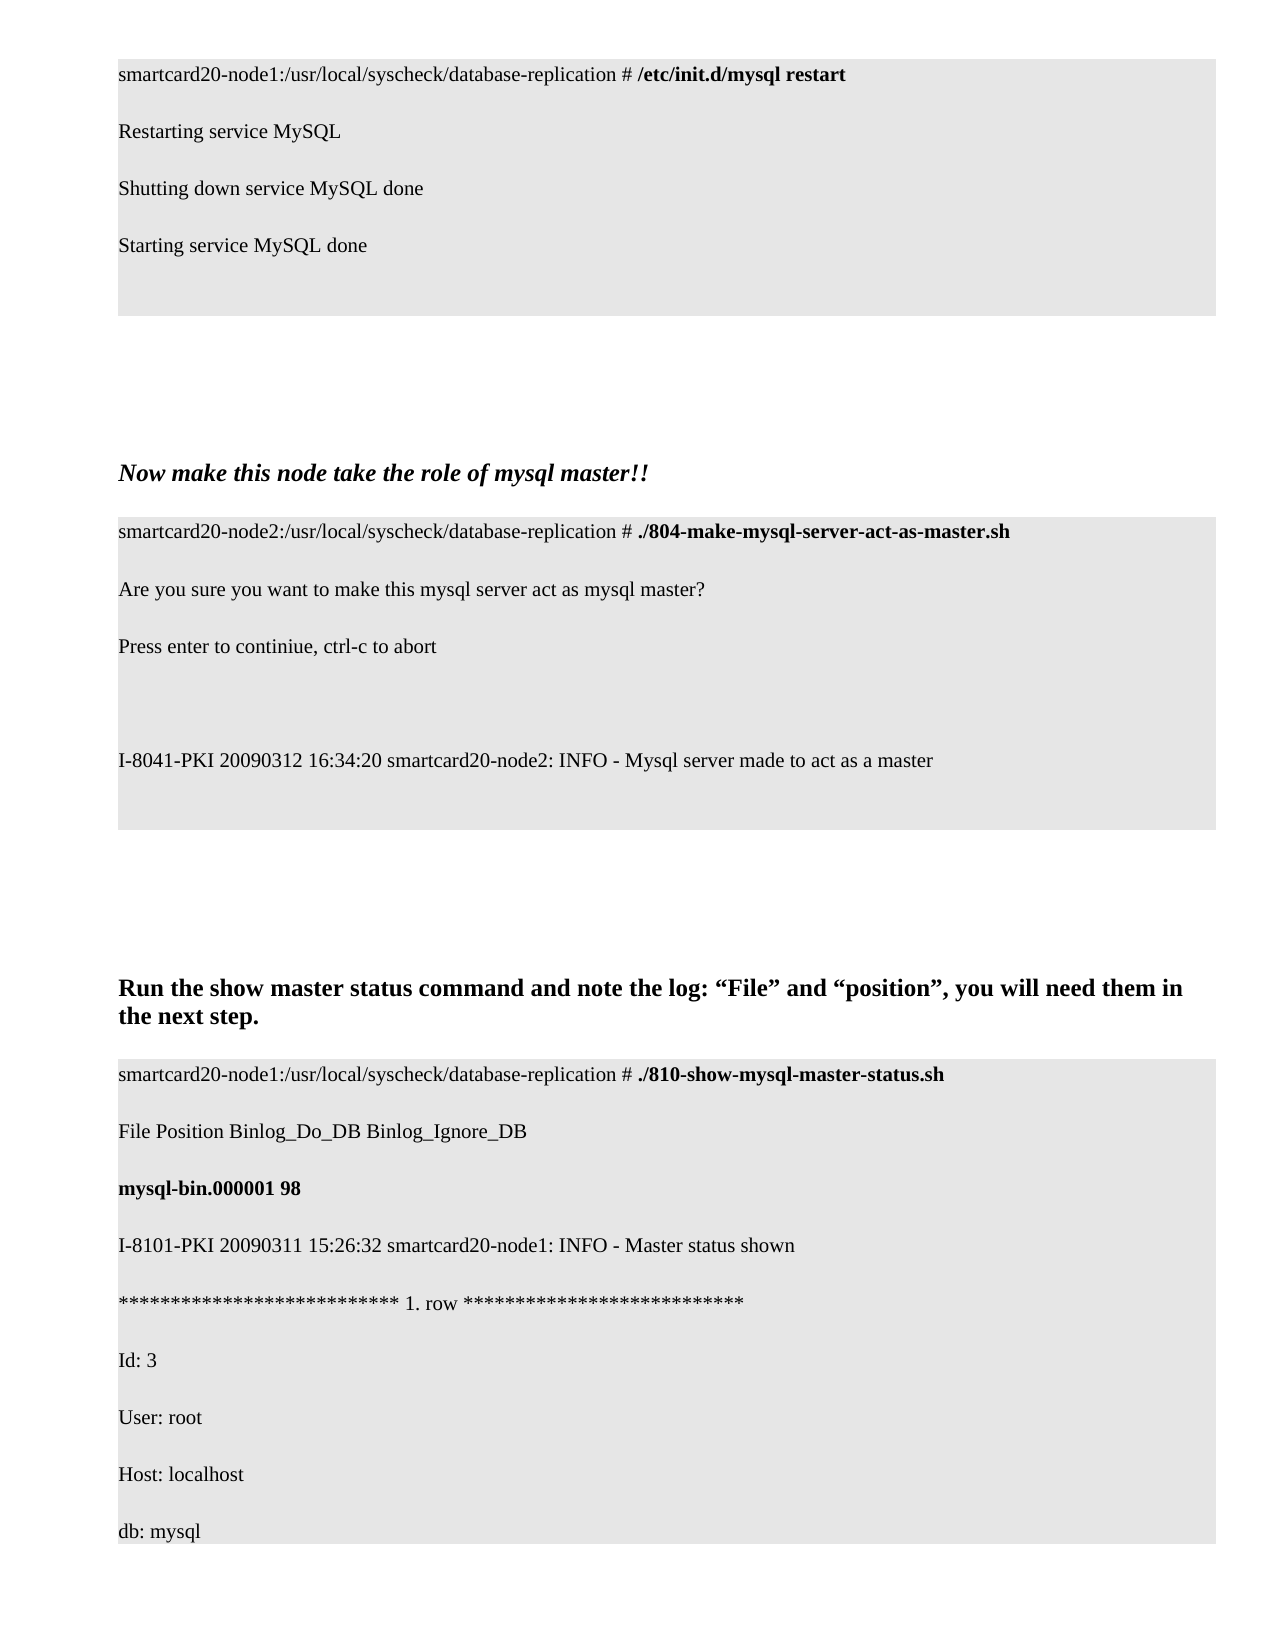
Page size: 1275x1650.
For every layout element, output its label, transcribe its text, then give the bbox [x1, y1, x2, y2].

text Run the show master status command and note the log: “File” and “position”, you will need them in the next step. [118, 974, 1216, 1029]
text Shutting down service MySQL done [118, 173, 1216, 201]
text smartcard20-node2:/usr/local/syscheck/database-replication # ./804-make-mysql-server-act-as-master.sh [118, 517, 1216, 544]
text I-8101-PKI 20090311 15:26:32 smartcard20-node1: INFO - Master status shown [118, 1231, 1216, 1258]
text File Position Binlog_Do_DB Binlog_Ignore_DB [118, 1116, 1216, 1144]
text I-8041-PKI 20090312 16:34:20 smartcard20-node2: INFO - Mysql server made to act as a master [118, 745, 1216, 773]
text Starting service MySQL done [118, 231, 1216, 258]
text smartcard20-node1:/usr/local/syscheck/database-replication # /etc/init.d/mysql restart [118, 59, 1216, 87]
text *************************** 1. row *************************** [118, 1288, 1216, 1315]
text db: mysql [118, 1516, 1216, 1544]
text smartcard20-node1:/usr/local/syscheck/database-replication # ./810-show-mysql-master-status.sh [118, 1059, 1216, 1087]
text Host: localhost [118, 1459, 1216, 1487]
text User: root [118, 1402, 1216, 1430]
text Restarting service MySQL [118, 116, 1216, 144]
text Id: 3 [118, 1345, 1216, 1373]
text mysql-bin.000001 98 [118, 1173, 1216, 1201]
text Press enter to continiue, ctrl-c to abort [118, 631, 1216, 659]
text Are you sure you want to make this mysql server act as mysql master? [118, 574, 1216, 601]
text Now make this node take the role of mysql master!! [118, 459, 1216, 487]
